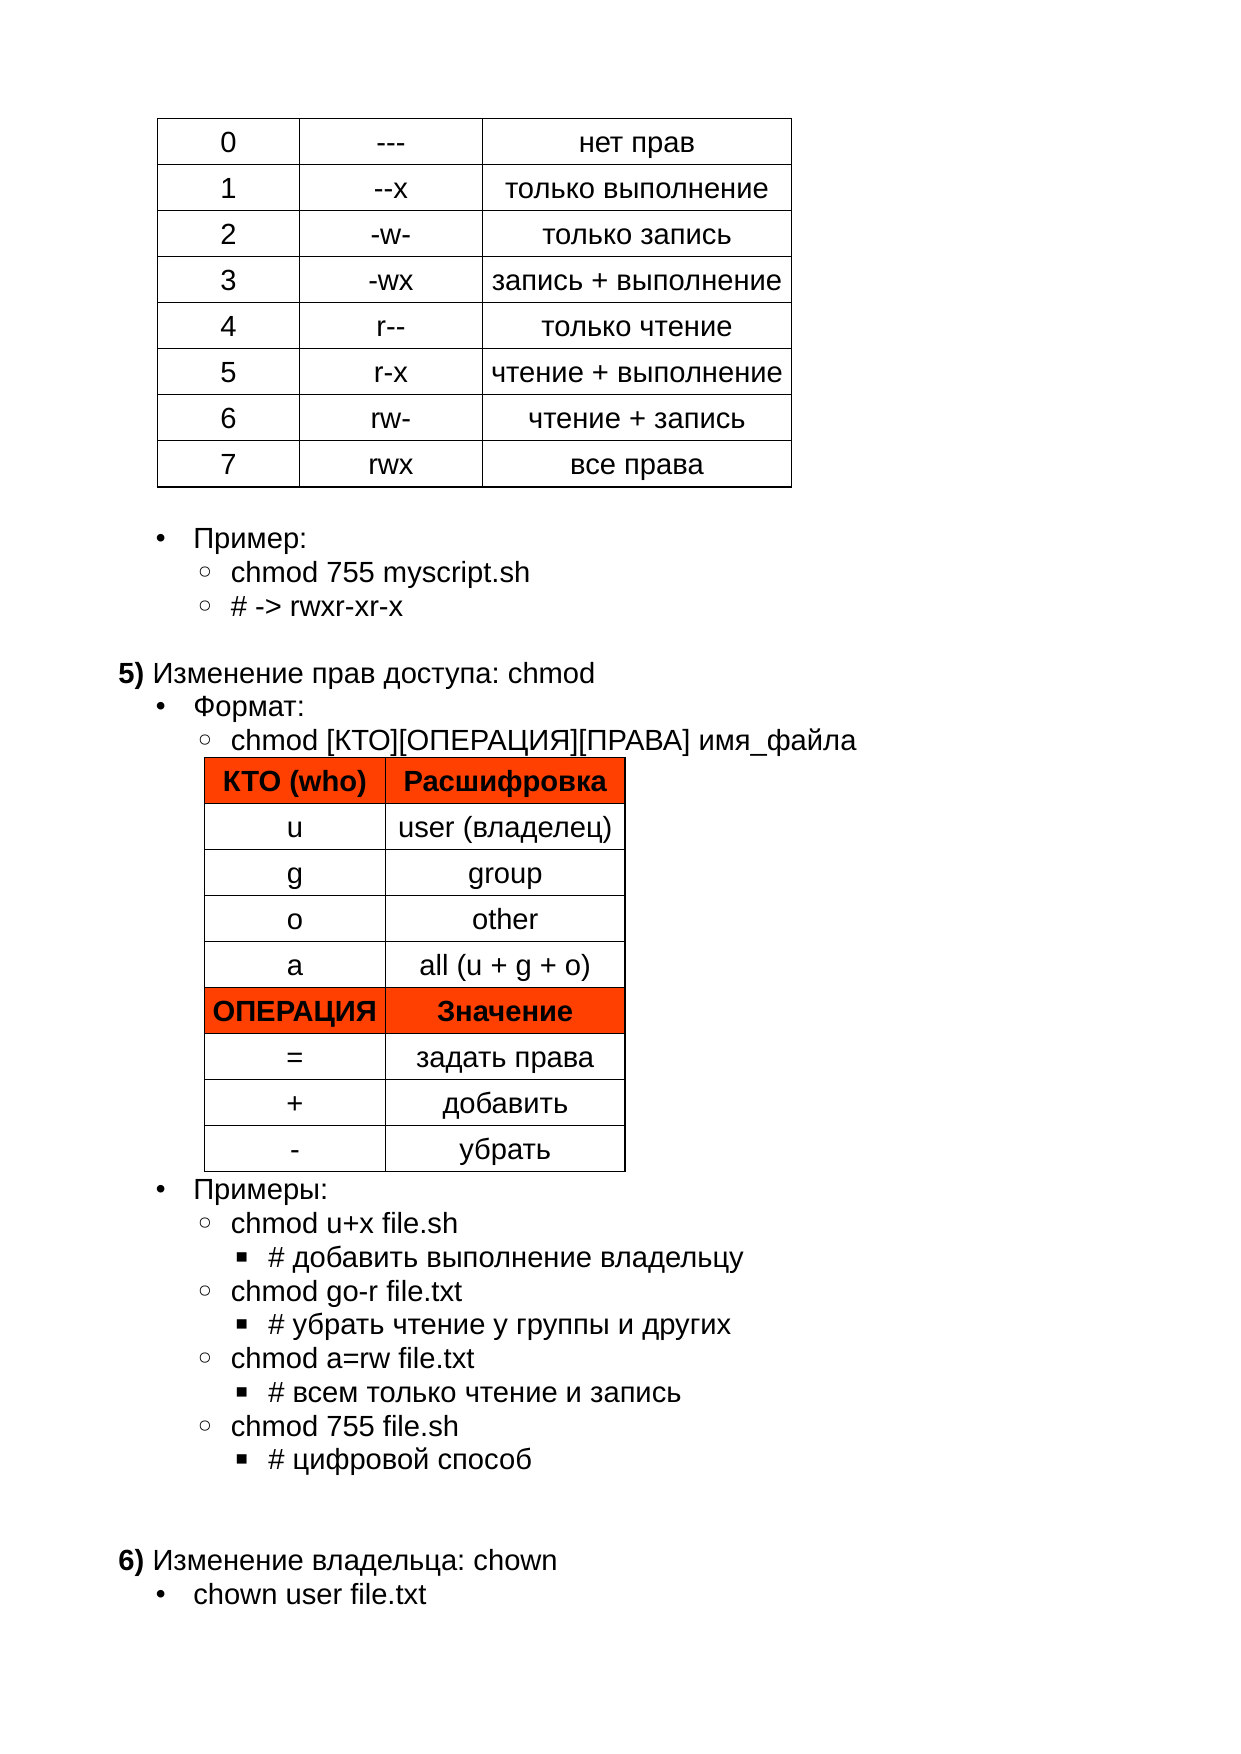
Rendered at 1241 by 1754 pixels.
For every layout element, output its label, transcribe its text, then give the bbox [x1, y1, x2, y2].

table_cell только чтение [483, 303, 791, 348]
table_cell только выполнение [483, 165, 791, 210]
table_cell только запись [483, 211, 791, 256]
list chmod u+x file.sh [193, 1206, 1122, 1240]
list chmod [КТО][ОПЕРАЦИЯ][ПРАВА] имя_файла [193, 723, 1122, 757]
table_cell запись + выполнение [483, 257, 791, 302]
list chmod go-r file.txt [193, 1273, 1122, 1307]
table_header Расшифровка [386, 758, 624, 803]
table_cell - [205, 1126, 385, 1171]
table_cell all (u + g + o) [386, 942, 624, 987]
table_cell добавить [386, 1080, 624, 1125]
table_cell ОПЕРАЦИЯ [205, 988, 385, 1033]
table_cell убрать [386, 1126, 624, 1171]
table_cell 4 [158, 303, 299, 348]
list # убрать чтение у группы и других [231, 1307, 1122, 1341]
table_cell 6 [158, 395, 299, 440]
list # цифровой способ [231, 1442, 1122, 1476]
list chmod 755 file.sh [193, 1408, 1122, 1442]
list Пример: [156, 521, 1122, 555]
text 5) Изменение прав доступа: chmod [118, 656, 1122, 689]
list # -> rwxr-xr-x [193, 588, 1122, 622]
table_cell -w- [300, 211, 482, 256]
list # всем только чтение и запись [231, 1375, 1122, 1408]
table_cell 2 [158, 211, 299, 256]
table_cell g [205, 850, 385, 895]
table_cell чтение + выполнение [483, 349, 791, 394]
table_cell = [205, 1034, 385, 1079]
table_cell r-x [300, 349, 482, 394]
table_cell rwx [300, 441, 482, 486]
table_cell нет прав [483, 119, 791, 164]
list chmod 755 myscript.sh [193, 555, 1122, 588]
list chown user file.txt [156, 1577, 1122, 1610]
list Примеры: [156, 1172, 1122, 1206]
list # добавить выполнение владельцу [231, 1240, 1122, 1273]
table_cell other [386, 896, 624, 941]
table_cell + [205, 1080, 385, 1125]
table_cell 7 [158, 441, 299, 486]
table_cell 3 [158, 257, 299, 302]
table_cell все права [483, 441, 791, 486]
table_cell 0 [158, 119, 299, 164]
table_cell r-- [300, 303, 482, 348]
table_cell -wx [300, 257, 482, 302]
list Формат: [156, 689, 1122, 723]
table_cell o [205, 896, 385, 941]
table_cell --- [300, 119, 482, 164]
table_cell 1 [158, 165, 299, 210]
table_cell rw- [300, 395, 482, 440]
list chmod a=rw file.txt [193, 1341, 1122, 1375]
table_cell u [205, 804, 385, 849]
table_cell a [205, 942, 385, 987]
text 6) Изменение владельца: chown [118, 1543, 1122, 1577]
table_cell 5 [158, 349, 299, 394]
table_cell --x [300, 165, 482, 210]
table_cell задать права [386, 1034, 624, 1079]
table_cell чтение + запись [483, 395, 791, 440]
table_header КТО (who) [205, 758, 385, 803]
table_cell Значение [386, 988, 624, 1033]
table_cell group [386, 850, 624, 895]
table_cell user (владелец) [386, 804, 624, 849]
